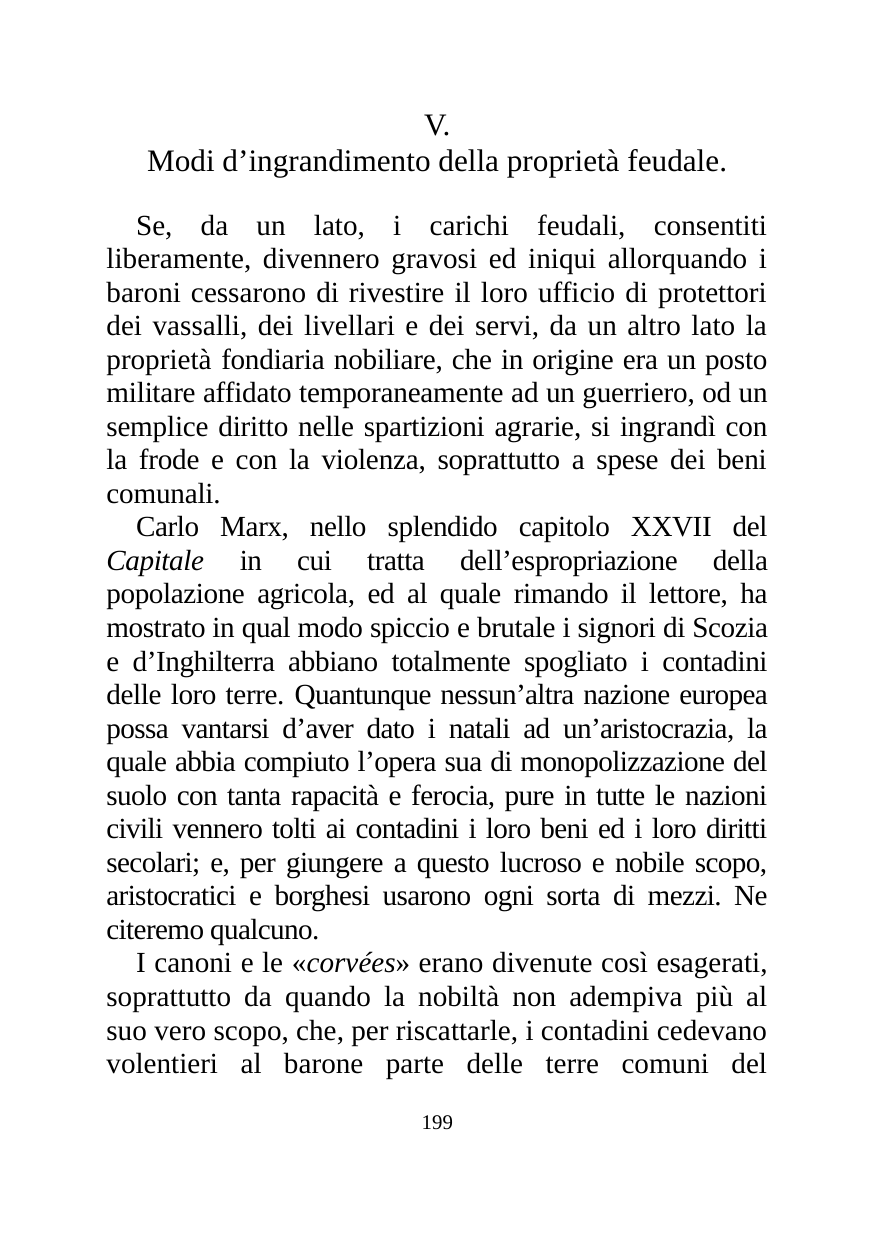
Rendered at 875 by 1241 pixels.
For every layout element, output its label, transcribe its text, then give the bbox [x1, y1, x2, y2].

text Se, da un lato, i carichi feudali, consentiti liberamente, divennero gravosi ed iniqui allorquando i baroni cessarono di rivestire il loro ufficio di protettori dei vassalli, dei livellari e dei servi, da un altro lato la proprietà fondiaria nobiliare, che in origine era un posto militare affidato temporaneamente ad un guerriero, od un semplice diritto nelle spartizioni agrarie, si ingrandì con la frode e con la violenza, soprattutto a spese dei beni comunali. [106, 208, 768, 509]
text Carlo Marx, nello splendido capitolo XXVII del Capitale in cui tratta dell’espropriazione della popolazione agricola, ed al quale rimando il lettore, ha mostrato in qual modo spiccio e brutale i signori di Scozia e d’Inghilterra abbiano totalmente spogliato i contadini delle loro terre. Quantunque nessun’altra nazione europea possa vantarsi d’aver dato i natali ad un’aristocrazia, la quale abbia compiuto l’opera sua di monopolizzazione del suolo con tanta rapacità e ferocia, pure in tutte le nazioni civili vennero tolti ai contadini i loro beni ed i loro diritti secolari; e, per giungere a questo lucroso e nobile scopo, aristocratici e borghesi usarono ogni sorta di mezzi. Ne citeremo qualcuno. [106, 509, 768, 946]
subtitle V. Modi d’ingrandimento della proprietà feudale. [106, 106, 768, 178]
text I canoni e le «corvées» erano divenute così esagerati, soprattutto da quando la nobiltà non adempiva più al suo vero scopo, che, per riscattarle, i contadini cedevano volentieri al barone parte delle terre comuni del [106, 946, 768, 1080]
